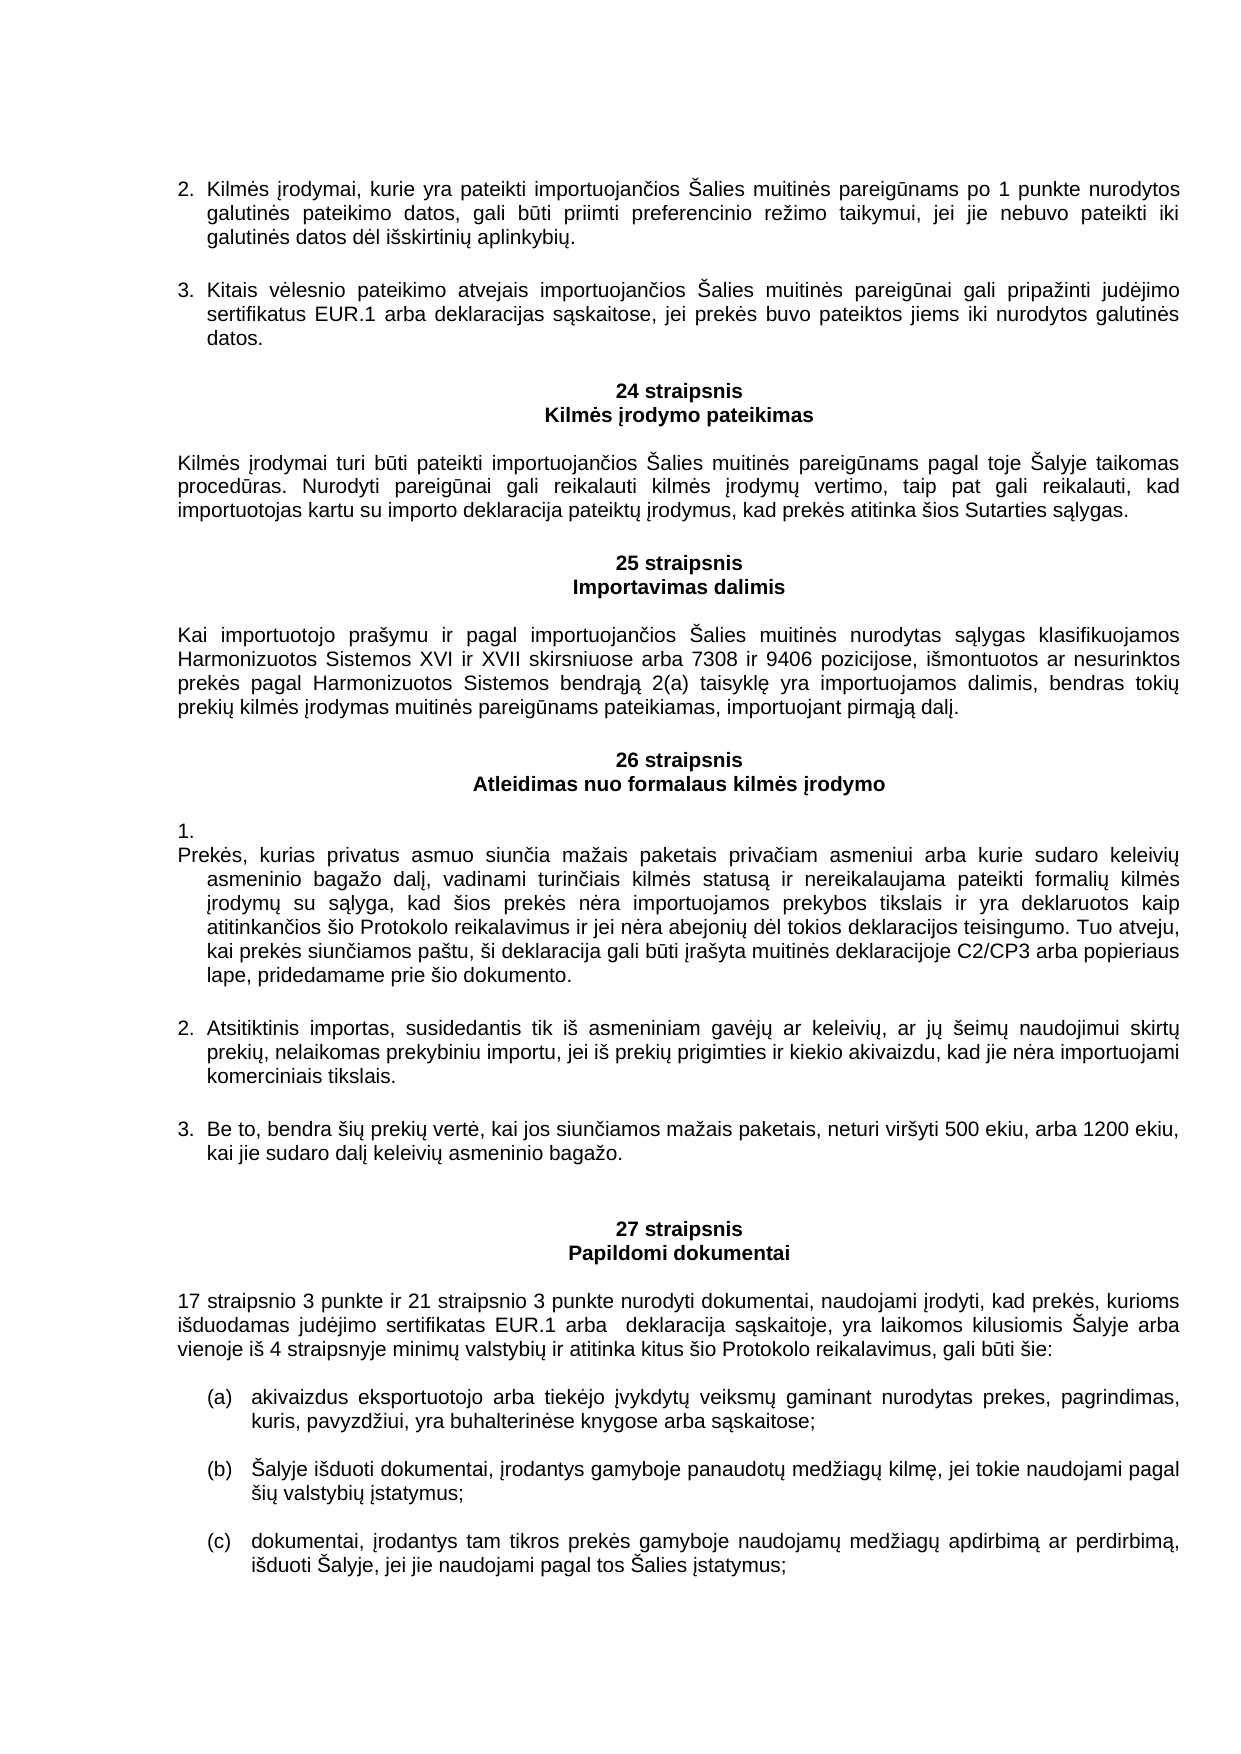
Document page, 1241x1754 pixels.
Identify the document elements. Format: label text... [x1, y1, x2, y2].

text Papildomi dokumentai [177, 1241, 1181, 1265]
text 3. Kitais vėlesnio pateikimo atvejais importuojančios Šalies muitinės pareigūnai gali pripažinti judėjimo sertifikatus EUR.1 arba deklaracijas sąskaitose, jei prekės buvo pateiktos jiems iki nurodytos galutinės datos. [177, 278, 1181, 350]
text (c) dokumentai, įrodantys tam tikros prekės gamyboje naudojamų medžiagų apdirbimą ar perdirbimą, išduoti Šalyje, jei jie naudojami pagal tos Šalies įstatymus; [207, 1528, 1181, 1576]
text 1. [177, 819, 1181, 843]
text 24 straipsnis [177, 378, 1181, 402]
text 17 straipsnio 3 punkte ir 21 straipsnio 3 punkte nurodyti dokumentai, naudojami įrodyti, kad prekės, kurioms išduodamas judėjimo sertifikatas EUR.1 arba deklaracija sąskaitoje, yra laikomos kilusiomis Šalyje arba vienoje iš 4 straipsnyje minimų valstybių ir atitinka kitus šio Protokolo reikalavimus, gali būti šie: [177, 1289, 1181, 1361]
text 27 straipsnis [177, 1217, 1181, 1241]
text 2. Kilmės įrodymai, kurie yra pateikti importuojančios Šalies muitinės pareigūnams po 1 punkte nurodytos galutinės pateikimo datos, gali būti priimti preferencinio režimo taikymui, jei jie nebuvo pateikti iki galutinės datos dėl išskirtinių aplinkybių. [177, 177, 1181, 249]
text Kilmės įrodymai turi būti pateikti importuojančios Šalies muitinės pareigūnams pagal toje Šalyje taikomas procedūras. Nurodyti pareigūnai gali reikalauti kilmės įrodymų vertimo, taip pat gali reikalauti, kad importuotojas kartu su importo deklaracija pateiktų įrodymus, kad prekės atitinka šios Sutarties sąlygas. [177, 450, 1181, 522]
text 3. Be to, bendra šių prekių vertė, kai jos siunčiamos mažais paketais, neturi viršyti 500 ekiu, arba 1200 ekiu, kai jie sudaro dalį keleivių asmeninio bagažo. [177, 1116, 1181, 1164]
text Prekės, kurias privatus asmuo siunčia mažais paketais privačiam asmeniui arba kurie sudaro keleivių asmeninio bagažo dalį, vadinami turinčiais kilmės statusą ir nereikalaujama pateikti formalių kilmės įrodymų su sąlyga, kad šios prekės nėra importuojamos prekybos tikslais ir yra deklaruotos kaip atitinkančios šio Protokolo reikalavimus ir jei nėra abejonių dėl tokios deklaracijos teisingumo. Tuo atveju, kai prekės siunčiamos paštu, ši deklaracija gali būti įrašyta muitinės deklaracijoje C2/CP3 arba popieriaus lape, pridedamame prie šio dokumento. [177, 843, 1181, 987]
text 2. Atsitiktinis importas, susidedantis tik iš asmeniniam gavėjų ar keleivių, ar jų šeimų naudojimui skirtų prekių, nelaikomas prekybiniu importu, jei iš prekių prigimties ir kiekio akivaizdu, kad jie nėra importuojami komerciniais tikslais. [177, 1016, 1181, 1088]
text (a) akivaizdus eksportuotojo arba tiekėjo įvykdytų veiksmų gaminant nurodytas prekes, pagrindimas, kuris, pavyzdžiui, yra buhalterinėse knygose arba sąskaitose; [207, 1385, 1181, 1433]
text 25 straipsnis [177, 551, 1181, 575]
text (b) Šalyje išduoti dokumentai, įrodantys gamyboje panaudotų medžiagų kilmę, jei tokie naudojami pagal šių valstybių įstatymus; [207, 1457, 1181, 1504]
text Atleidimas nuo formalaus kilmės įrodymo [177, 771, 1181, 795]
text Kai importuotojo prašymu ir pagal importuojančios Šalies muitinės nurodytas sąlygas klasifikuojamos Harmonizuotos Sistemos XVI ir XVII skirsniuose arba 7308 ir 9406 pozicijose, išmontuotos ar nesurinktos prekės pagal Harmonizuotos Sistemos bendrąją 2(a) taisyklę yra importuojamos dalimis, bendras tokių prekių kilmės įrodymas muitinės pareigūnams pateikiamas, importuojant pirmąją dalį. [177, 623, 1181, 719]
text Importavimas dalimis [177, 575, 1181, 599]
text Kilmės įrodymo pateikimas [177, 402, 1181, 426]
text 26 straipsnis [177, 747, 1181, 771]
